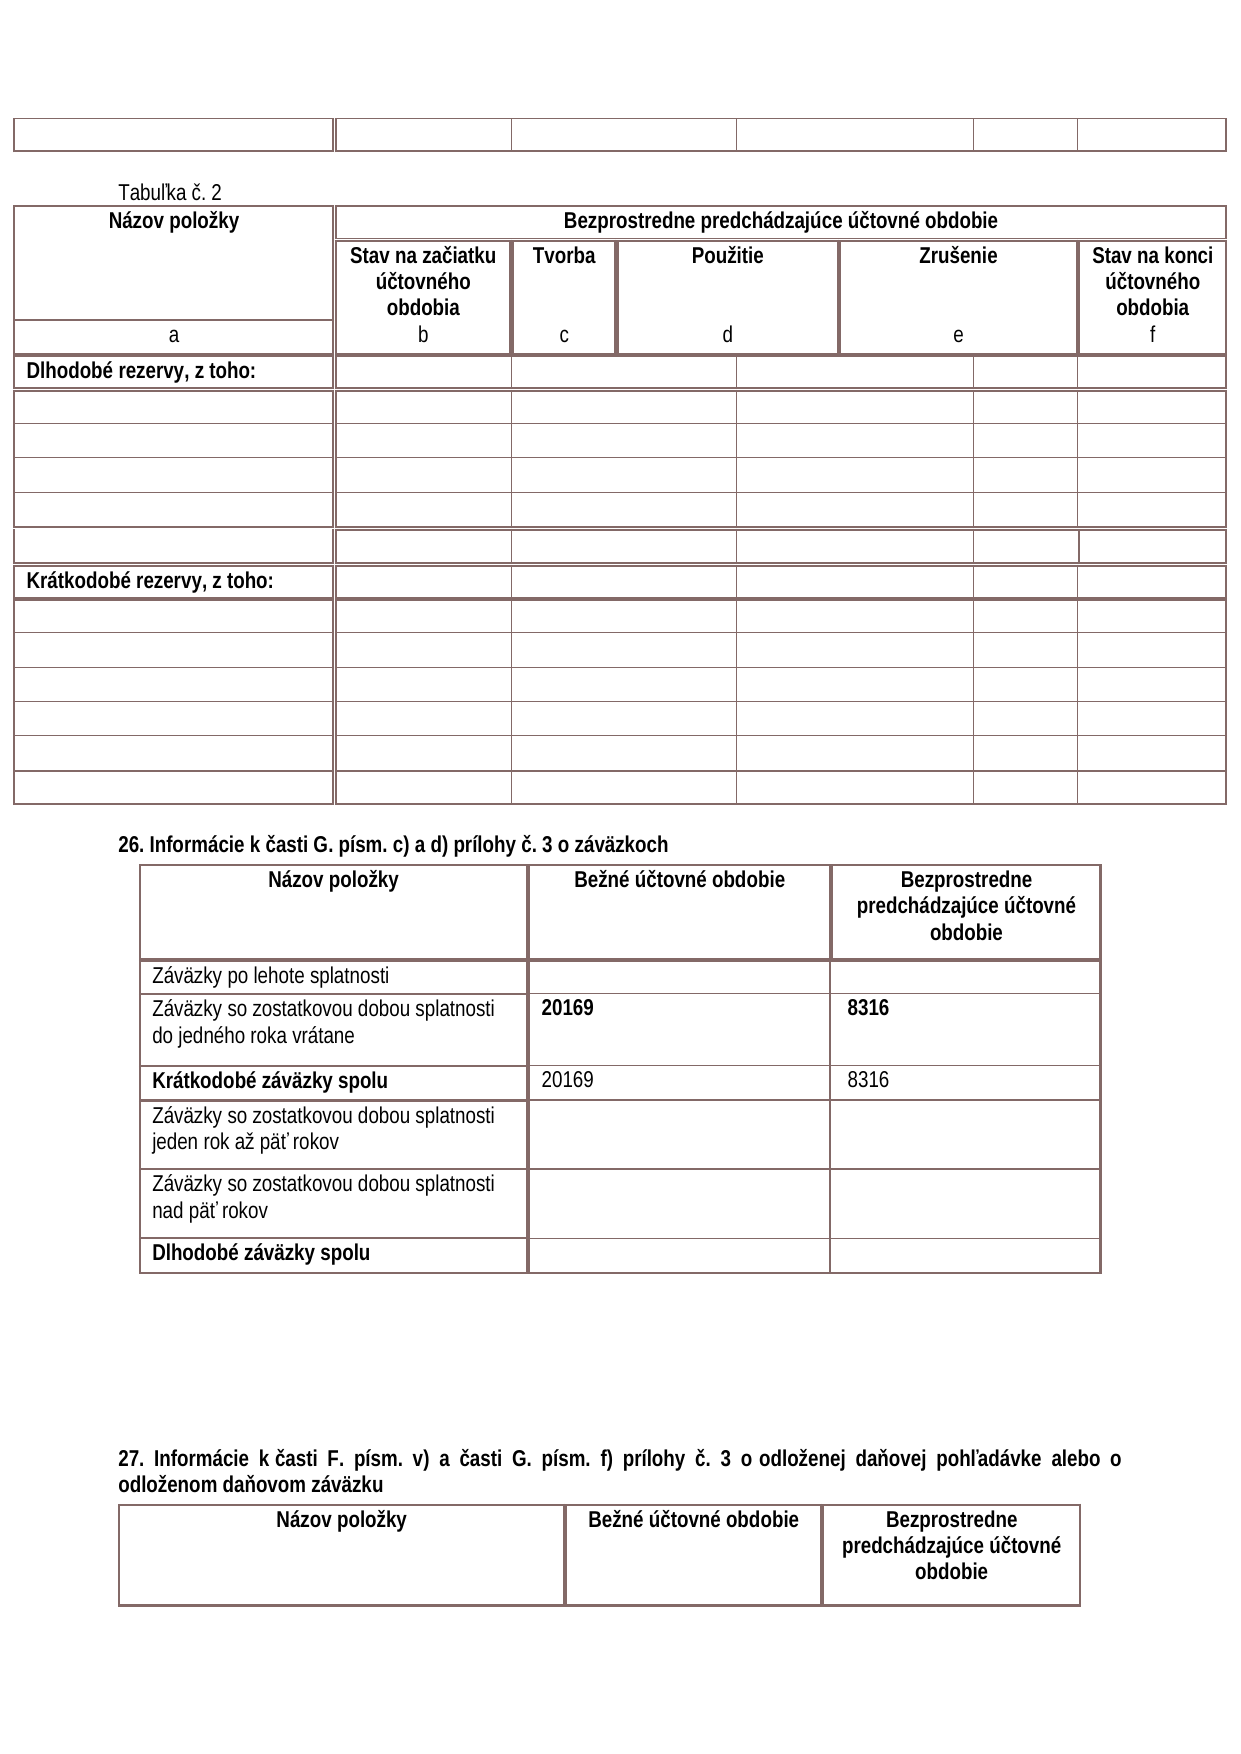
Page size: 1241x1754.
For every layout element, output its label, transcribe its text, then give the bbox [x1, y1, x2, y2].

table_cell [737, 668, 973, 701]
table_cell b [337, 321, 509, 353]
table_cell [1080, 531, 1225, 562]
table_cell [1078, 601, 1225, 632]
table_header Názov položky [120, 1506, 563, 1604]
table_cell Krátkodobé rezervy, z toho: [15, 567, 332, 597]
table_cell [15, 424, 332, 457]
table_cell [1078, 567, 1225, 597]
table_cell [15, 493, 332, 526]
table_cell [337, 668, 511, 701]
table_cell [974, 493, 1077, 526]
table_cell [737, 601, 973, 632]
table_cell [512, 493, 736, 526]
table_cell [737, 772, 973, 803]
table_cell [831, 1170, 1099, 1238]
table_cell [15, 392, 332, 423]
table_cell [974, 392, 1077, 423]
table_cell [512, 458, 736, 492]
table_cell [1078, 392, 1225, 423]
table_cell [530, 1239, 829, 1272]
table_cell [512, 119, 736, 150]
table_cell [974, 668, 1077, 701]
table_cell [530, 1170, 829, 1238]
table_cell [512, 357, 736, 387]
table_cell [1078, 702, 1225, 735]
table_cell [337, 119, 511, 150]
table_cell [1078, 633, 1225, 667]
table_cell [512, 772, 736, 803]
table_cell [1078, 772, 1225, 803]
table_cell [1078, 668, 1225, 701]
table_header Bezprostredne predchádzajúce účtovné obdobie [824, 1506, 1079, 1604]
table_cell [831, 962, 1099, 993]
table_cell Stav na konci účtovného obdobia [1080, 242, 1225, 321]
table_cell [737, 424, 973, 457]
table_cell [512, 567, 736, 597]
table_header Bezprostredne predchádzajúce účtovné obdobie [337, 207, 1225, 238]
table_cell [15, 702, 332, 735]
table_cell Krátkodobé záväzky spolu [141, 1067, 526, 1099]
table_cell [512, 736, 736, 770]
table_cell Záväzky so zostatkovou dobou splatnosti nad päť rokov [141, 1170, 526, 1237]
table_cell [831, 1101, 1099, 1168]
text 27. Informácie k časti F. písm. v) a časti G. písm. f) prílohy č. 3 o odloženej daňovej pohľadávke alebo o odloženom daňovom záväzku [118, 1444, 1122, 1497]
table_cell f [1080, 321, 1225, 353]
table_header Názov položky [15, 207, 332, 319]
table_cell Dlhodobé rezervy, z toho: [15, 357, 332, 387]
table_cell [337, 493, 511, 526]
table_cell [737, 493, 973, 526]
table_cell d [619, 321, 837, 353]
table_header Bežné účtovné obdobie [567, 1506, 820, 1604]
table_cell [337, 567, 511, 597]
table_cell [1078, 424, 1225, 457]
table_cell 8316 [831, 1066, 1099, 1099]
table_cell [737, 357, 973, 387]
table_cell Dlhodobé záväzky spolu [141, 1239, 526, 1272]
table_cell Tvorba [514, 242, 614, 321]
table_cell [337, 392, 511, 423]
table_cell Zrušenie [841, 242, 1076, 321]
table_cell [1078, 458, 1225, 492]
table_cell [15, 668, 332, 701]
table_cell [512, 601, 736, 632]
table_cell [15, 529, 332, 562]
table_cell [1078, 119, 1225, 150]
table_cell Záväzky so zostatkovou dobou splatnosti do jedného roka vrátane [141, 995, 526, 1065]
table_cell [974, 424, 1077, 457]
table_cell [831, 1239, 1099, 1272]
table_cell [974, 531, 1078, 562]
table_cell [512, 392, 736, 423]
table_cell [974, 567, 1077, 597]
table_cell 20169 [530, 994, 829, 1065]
table_cell [1078, 493, 1225, 526]
table_cell [512, 531, 736, 562]
table_cell [337, 531, 511, 562]
table_cell 20169 [530, 1066, 829, 1099]
table_cell [1078, 357, 1225, 387]
table_cell [15, 633, 332, 667]
table_cell [737, 702, 973, 735]
table_cell [337, 736, 511, 770]
table_cell [15, 601, 332, 632]
table_header Bežné účtovné obdobie [530, 866, 829, 958]
text Tabuľka č. 2 [118, 179, 1122, 205]
table_cell a [15, 321, 332, 353]
table_cell [737, 392, 973, 423]
table_cell 8316 [831, 994, 1099, 1065]
table_cell [337, 702, 511, 735]
table_cell Záväzky so zostatkovou dobou splatnosti jeden rok až päť rokov [141, 1102, 526, 1168]
table_cell [737, 567, 973, 597]
table_cell [512, 424, 736, 457]
table_cell e [841, 321, 1076, 353]
table_cell [512, 702, 736, 735]
table_cell [974, 119, 1077, 150]
table_cell [337, 458, 511, 492]
table_cell [974, 772, 1077, 803]
table_cell [337, 601, 511, 632]
table_cell [737, 531, 973, 562]
table_cell [337, 772, 511, 803]
table_cell [512, 668, 736, 701]
table_cell [737, 736, 973, 770]
table_cell [974, 601, 1077, 632]
table_cell [15, 119, 332, 150]
table_cell [1078, 736, 1225, 770]
table_cell [974, 458, 1077, 492]
table_cell [530, 962, 829, 993]
table_cell [530, 1101, 829, 1168]
table_header Názov položky [141, 866, 526, 958]
table_cell [974, 357, 1077, 387]
table_cell [15, 772, 332, 803]
table_header Bezprostredne predchádzajúce účtovné obdobie [833, 866, 1099, 958]
table_cell [974, 633, 1077, 667]
table_cell Stav na začiatku účtovného obdobia [337, 242, 509, 321]
table_cell [337, 357, 511, 387]
table_cell [512, 633, 736, 667]
table_cell [974, 736, 1077, 770]
table_cell [974, 702, 1077, 735]
table_cell [737, 458, 973, 492]
table_cell [337, 633, 511, 667]
table_cell [737, 633, 973, 667]
table_cell c [514, 321, 614, 353]
table_cell [15, 736, 332, 770]
text 26. Informácie k časti G. písm. c) a d) prílohy č. 3 o záväzkoch [118, 831, 1122, 858]
table_cell [337, 424, 511, 457]
table_cell [737, 119, 973, 150]
table_cell Záväzky po lehote splatnosti [141, 962, 526, 993]
table_cell [15, 458, 332, 492]
table_cell Použitie [619, 242, 837, 321]
